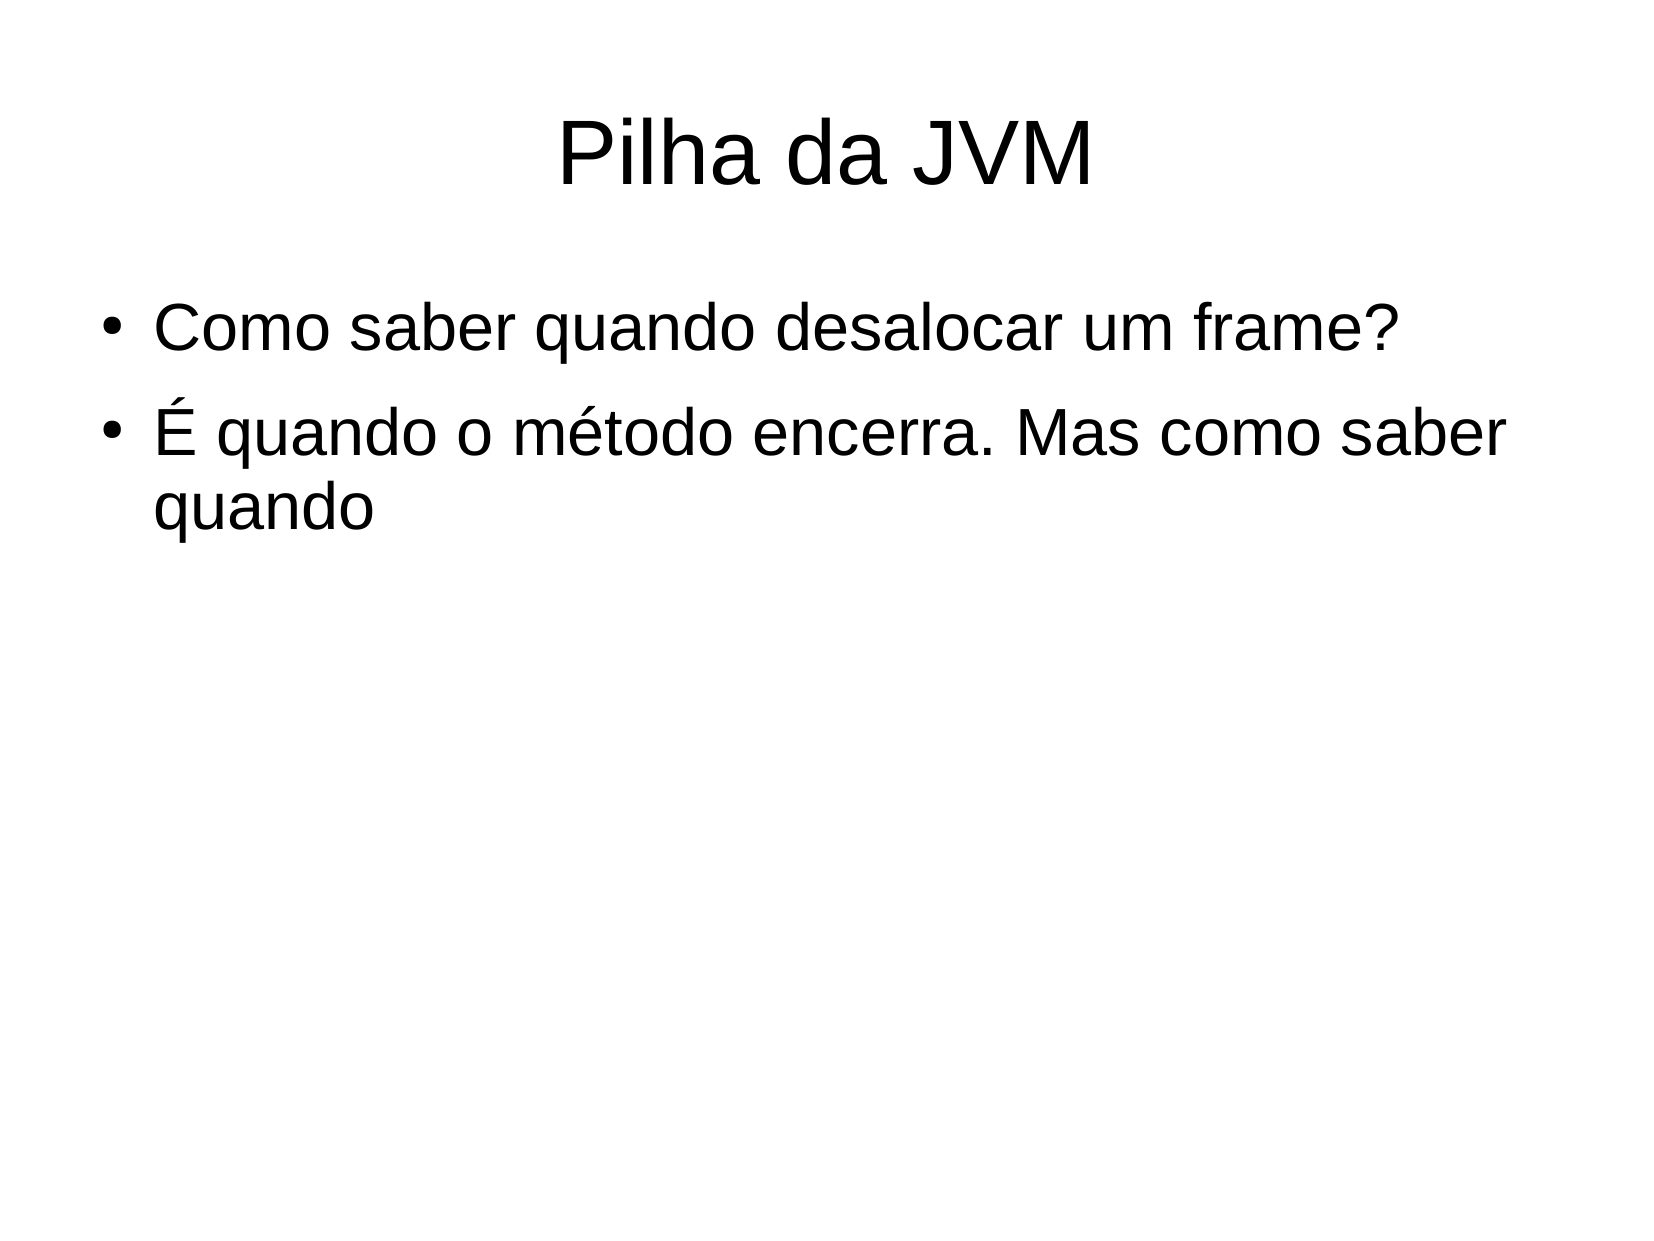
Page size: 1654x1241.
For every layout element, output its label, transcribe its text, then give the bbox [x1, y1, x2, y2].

list Como saber quando desalocar um frame? É quando o método encerra. Mas como saber quando [82, 290, 1571, 1010]
title Pilha da JVM [82, 49, 1571, 257]
